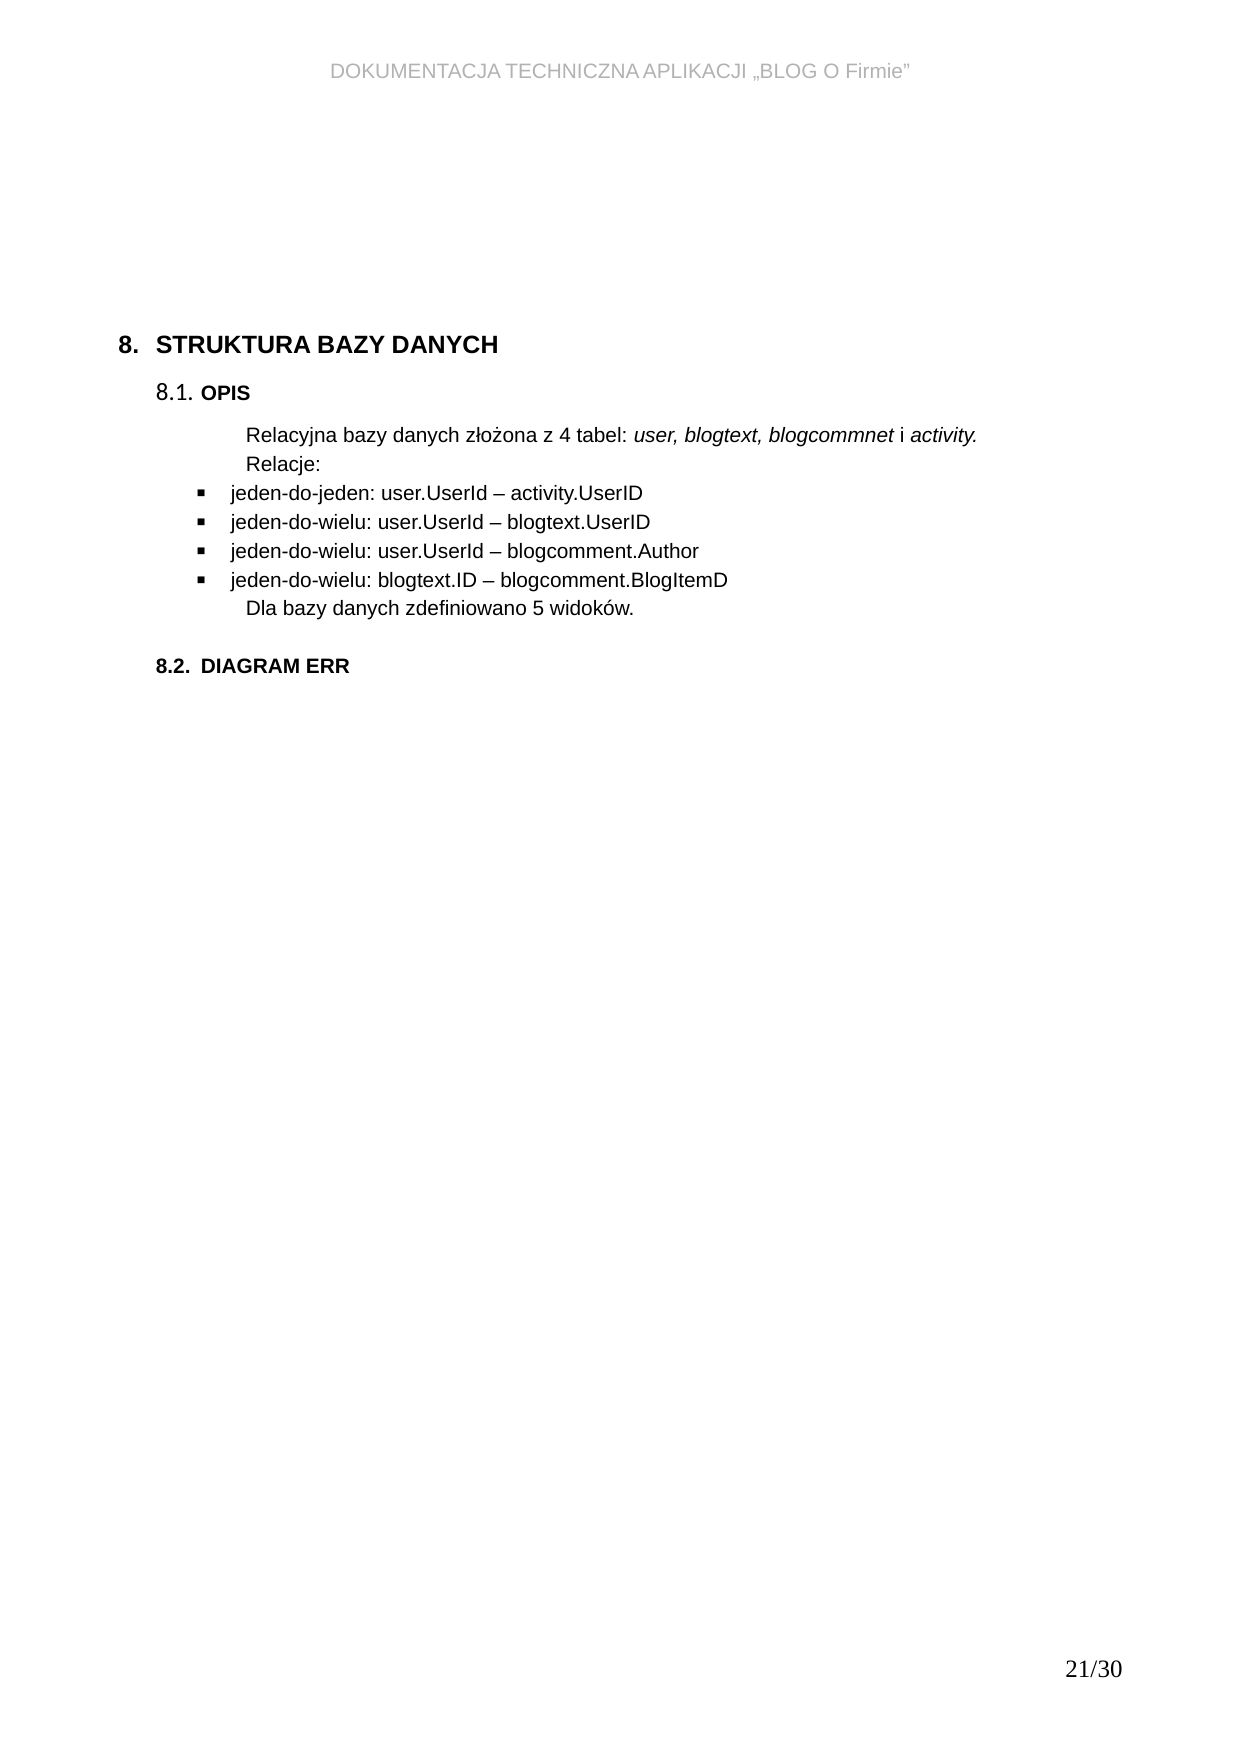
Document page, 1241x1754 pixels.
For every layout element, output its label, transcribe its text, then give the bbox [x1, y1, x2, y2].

list Diagram ERR [156, 654, 1122, 678]
list jeden-do-wielu: user.UserId – blogcomment.Author [193, 538, 1122, 563]
list Relacyjna bazy danych złożona z 4 tabel: user, blogtext, blogcommnet i activity. [193, 423, 1122, 447]
list OpiS [156, 376, 1122, 406]
list Struktura bazy danych [118, 330, 1122, 359]
list jeden-do-wielu: blogtext.ID – blogcomment.BlogItemD [193, 567, 1122, 591]
list jeden-do-wielu: user.UserId – blogtext.UserID [193, 510, 1122, 534]
list Relacje: [193, 452, 1122, 476]
list Dla bazy danych zdefiniowano 5 widoków. [193, 596, 1122, 620]
list jeden-do-jeden: user.UserId – activity.UserID [193, 481, 1122, 505]
